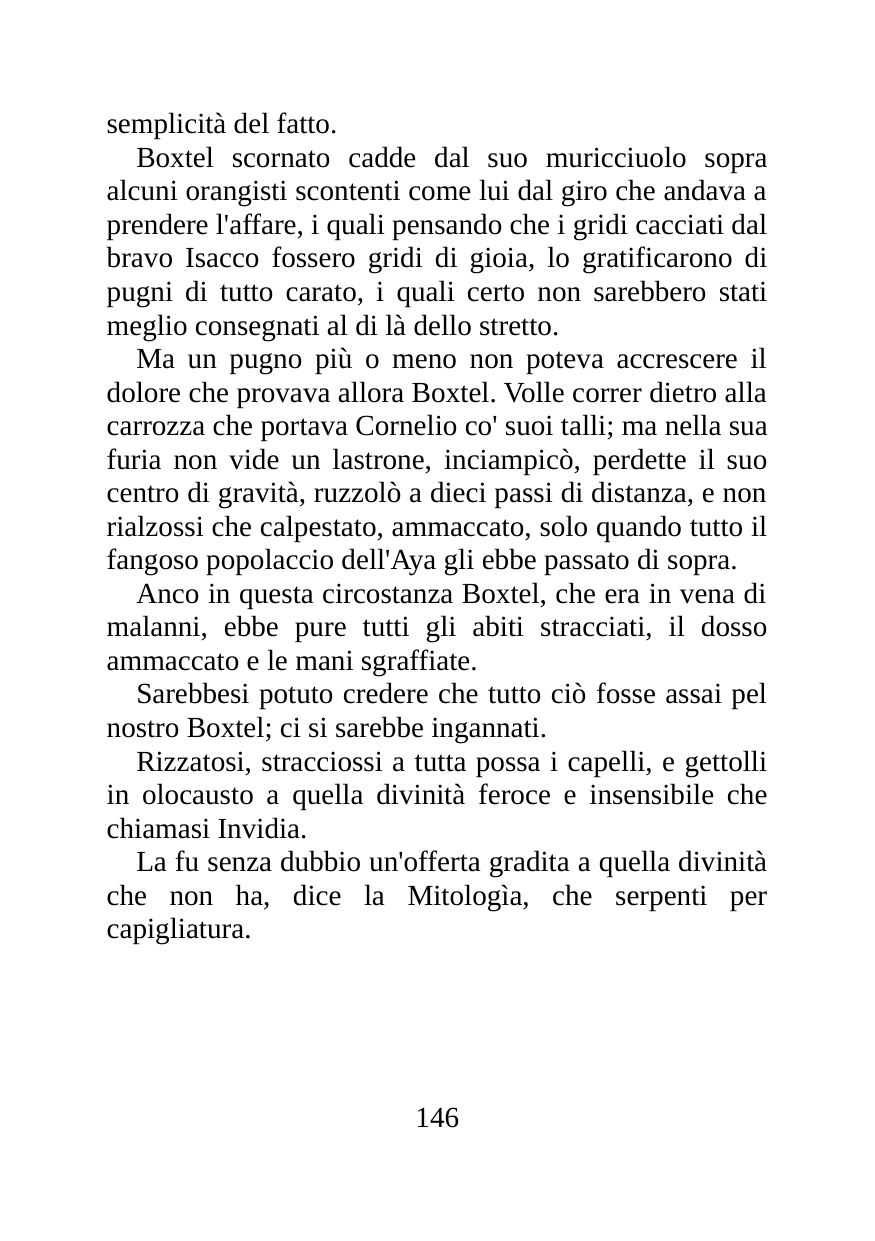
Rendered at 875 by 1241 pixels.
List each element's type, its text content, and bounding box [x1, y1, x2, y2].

text semplicità del fatto. [106, 106, 768, 140]
text Anco in questa circostanza Boxtel, che era in vena di malanni, ebbe pure tutti gli abiti stracciati, il dosso ammaccato e le mani sgraffiate. [106, 576, 768, 677]
text Ma un pugno più o meno non poteva accrescere il dolore che provava allora Boxtel. Volle correr dietro alla carrozza che portava Cornelio co' suoi talli; ma nella sua furia non vide un lastrone, inciampicò, perdette il suo centro di gravità, ruzzolò a dieci passi di distanza, e non rialzossi che calpestato, ammaccato, solo quando tutto il fangoso popolaccio dell'Aya gli ebbe passato di sopra. [106, 341, 768, 576]
text Rizzatosi, stracciossi a tutta possa i capelli, e gettolli in olocausto a quella divinità feroce e insensibile che chiamasi Invidia. [106, 744, 768, 844]
text La fu senza dubbio un'offerta gradita a quella divinità che non ha, dice la Mitologìa, che serpenti per capigliatura. [106, 844, 768, 945]
text Sarebbesi potuto credere che tutto ciò fosse assai pel nostro Boxtel; ci si sarebbe ingannati. [106, 677, 768, 744]
text Boxtel scornato cadde dal suo muricciuolo sopra alcuni orangisti scontenti come lui dal giro che andava a prendere l'affare, i quali pensando che i gridi cacciati dal bravo Isacco fossero gridi di gioia, lo gratificarono di pugni di tutto carato, i quali certo non sarebbero stati meglio consegnati al di là dello stretto. [106, 140, 768, 341]
